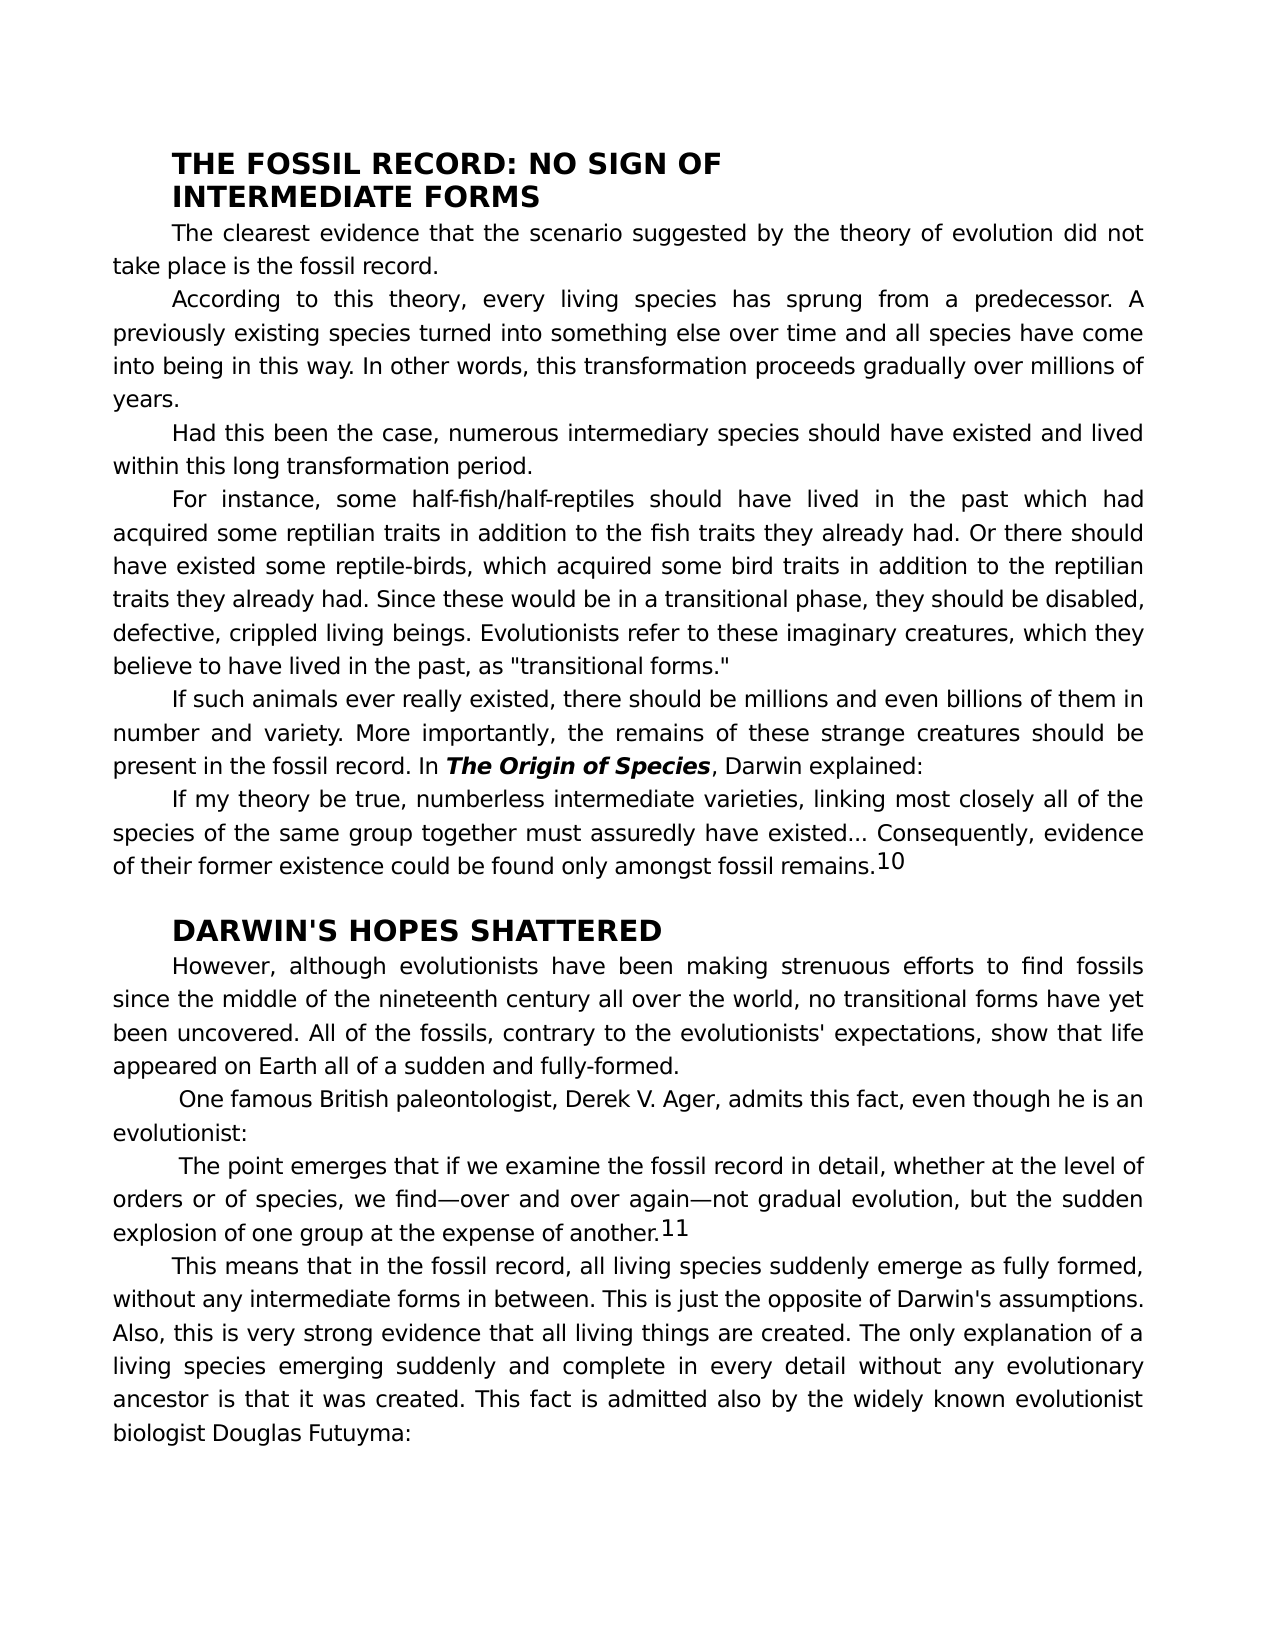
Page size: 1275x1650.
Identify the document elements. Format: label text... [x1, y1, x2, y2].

text If my theory be true, numberless intermediate varieties, linking most closely all of the species of the same group together must assuredly have existed... Consequently, evidence of their former existence could be found only amongst fossil remains.10 [112, 781, 1145, 881]
text However, although evolutionists have been making strenuous efforts to find fossils since the middle of the nineteenth century all over the world, no transitional forms have yet been uncovered. All of the fossils, contrary to the evolutionists' expectations, show that life appeared on Earth all of a sudden and fully-formed. [112, 948, 1145, 1081]
text THE FOSSIL RECORD: NO SIGN OF [112, 148, 1145, 181]
text This means that in the fossil record, all living species suddenly emerge as fully formed, without any intermediate forms in between. This is just the opposite of Darwin's assumptions. Also, this is very strong evidence that all living things are created. The only explanation of a living species emerging suddenly and complete in every detail without any evolutionary ancestor is that it was created. This fact is admitted also by the widely known evolutionist biologist Douglas Futuyma: [112, 1248, 1145, 1448]
text The clearest evidence that the scenario suggested by the theory of evolution did not take place is the fossil record. [112, 214, 1145, 281]
text For instance, some half-fish/half-reptiles should have lived in the past which had acquired some reptilian traits in addition to the fish traits they already had. Or there should have existed some reptile-birds, which acquired some bird traits in addition to the reptilian traits they already had. Since these would be in a transitional phase, they should be disabled, defective, crippled living beings. Evolutionists refer to these imaginary creatures, which they believe to have lived in the past, as "transitional forms." [112, 481, 1145, 681]
text The point emerges that if we examine the fossil record in detail, whether at the level of orders or of species, we find—over and over again—not gradual evolution, but the sudden explosion of one group at the expense of another.11 [112, 1148, 1145, 1248]
text One famous British paleontologist, Derek V. Ager, admits this fact, even though he is an evolutionist: [112, 1081, 1145, 1148]
text DARWIN'S HOPES SHATTERED [112, 914, 1145, 948]
text Had this been the case, numerous intermediary species should have existed and lived within this long transformation period. [112, 414, 1145, 481]
text INTERMEDIATE FORMS [112, 181, 1145, 214]
text If such animals ever really existed, there should be millions and even billions of them in number and variety. More importantly, the remains of these strange creatures should be present in the fossil record. In The Origin of Species, Darwin explained: [112, 681, 1145, 781]
text According to this theory, every living species has sprung from a predecessor. A previously existing species turned into something else over time and all species have come into being in this way. In other words, this transformation proceeds gradually over millions of years. [112, 281, 1145, 414]
